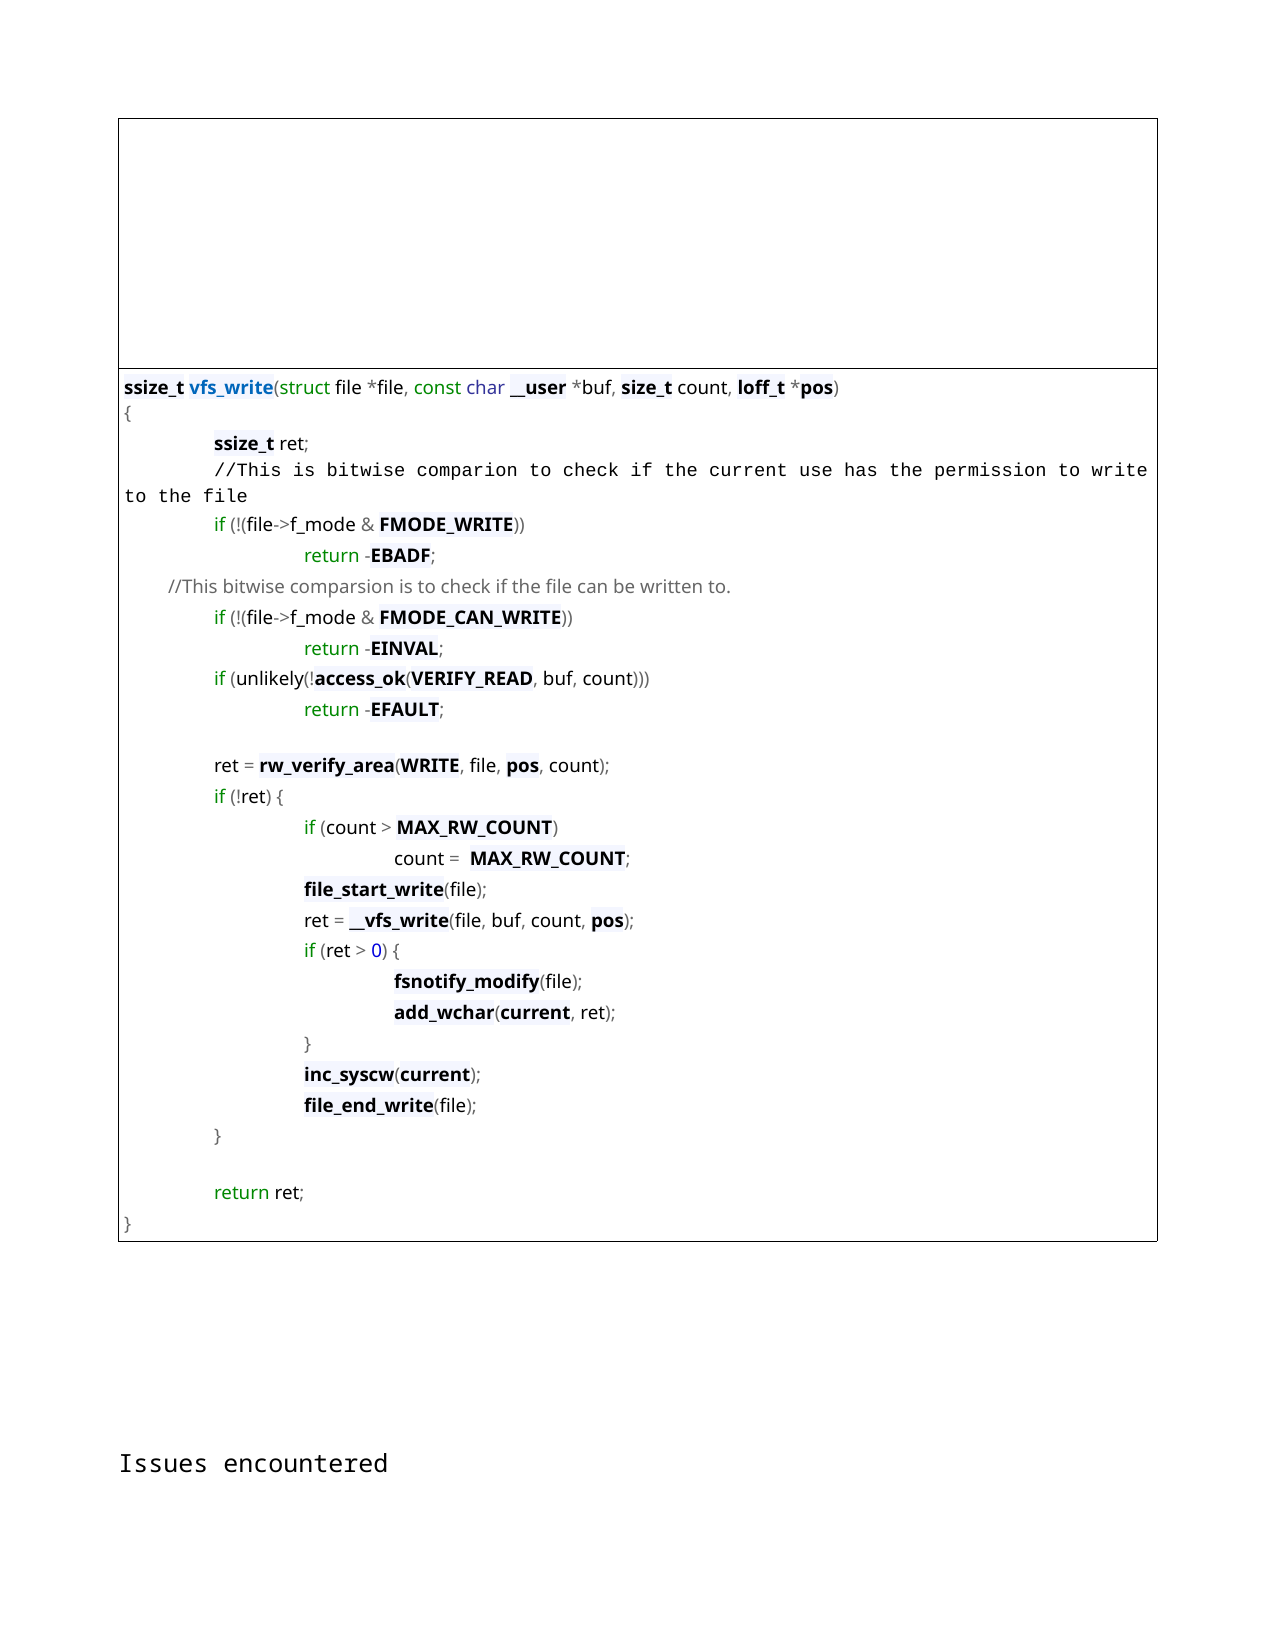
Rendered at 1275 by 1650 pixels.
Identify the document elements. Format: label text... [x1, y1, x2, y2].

text Issues encountered [118, 1446, 1157, 1480]
table_cell [119, 119, 1157, 368]
table_cell ssize_t vfs_write(struct file *file, const char __user *buf, size_t count, loff_t *pos) { ssize_t ret; //This is bitwise comparion to check if the current use has the permission to write to the file if (!(file->f_mode & FMODE_WRITE)) return -EBADF; //This bitwise comparsion is to check if the file can be written to. if (!(file->f_mode & FMODE_CAN_WRITE)) return -EINVAL; if (unlikely(!access_ok(VERIFY_READ, buf, count))) return -EFAULT; ret = rw_verify_area(WRITE, file, pos, count); if (!ret) { if (count > MAX_RW_COUNT) count = MAX_RW_COUNT; file_start_write(file); ret = __vfs_write(file, buf, count, pos); if (ret > 0) { fsnotify_modify(file); add_wchar(current, ret); } inc_syscw(current); file_end_write(file); } return ret; } [119, 369, 1157, 1241]
